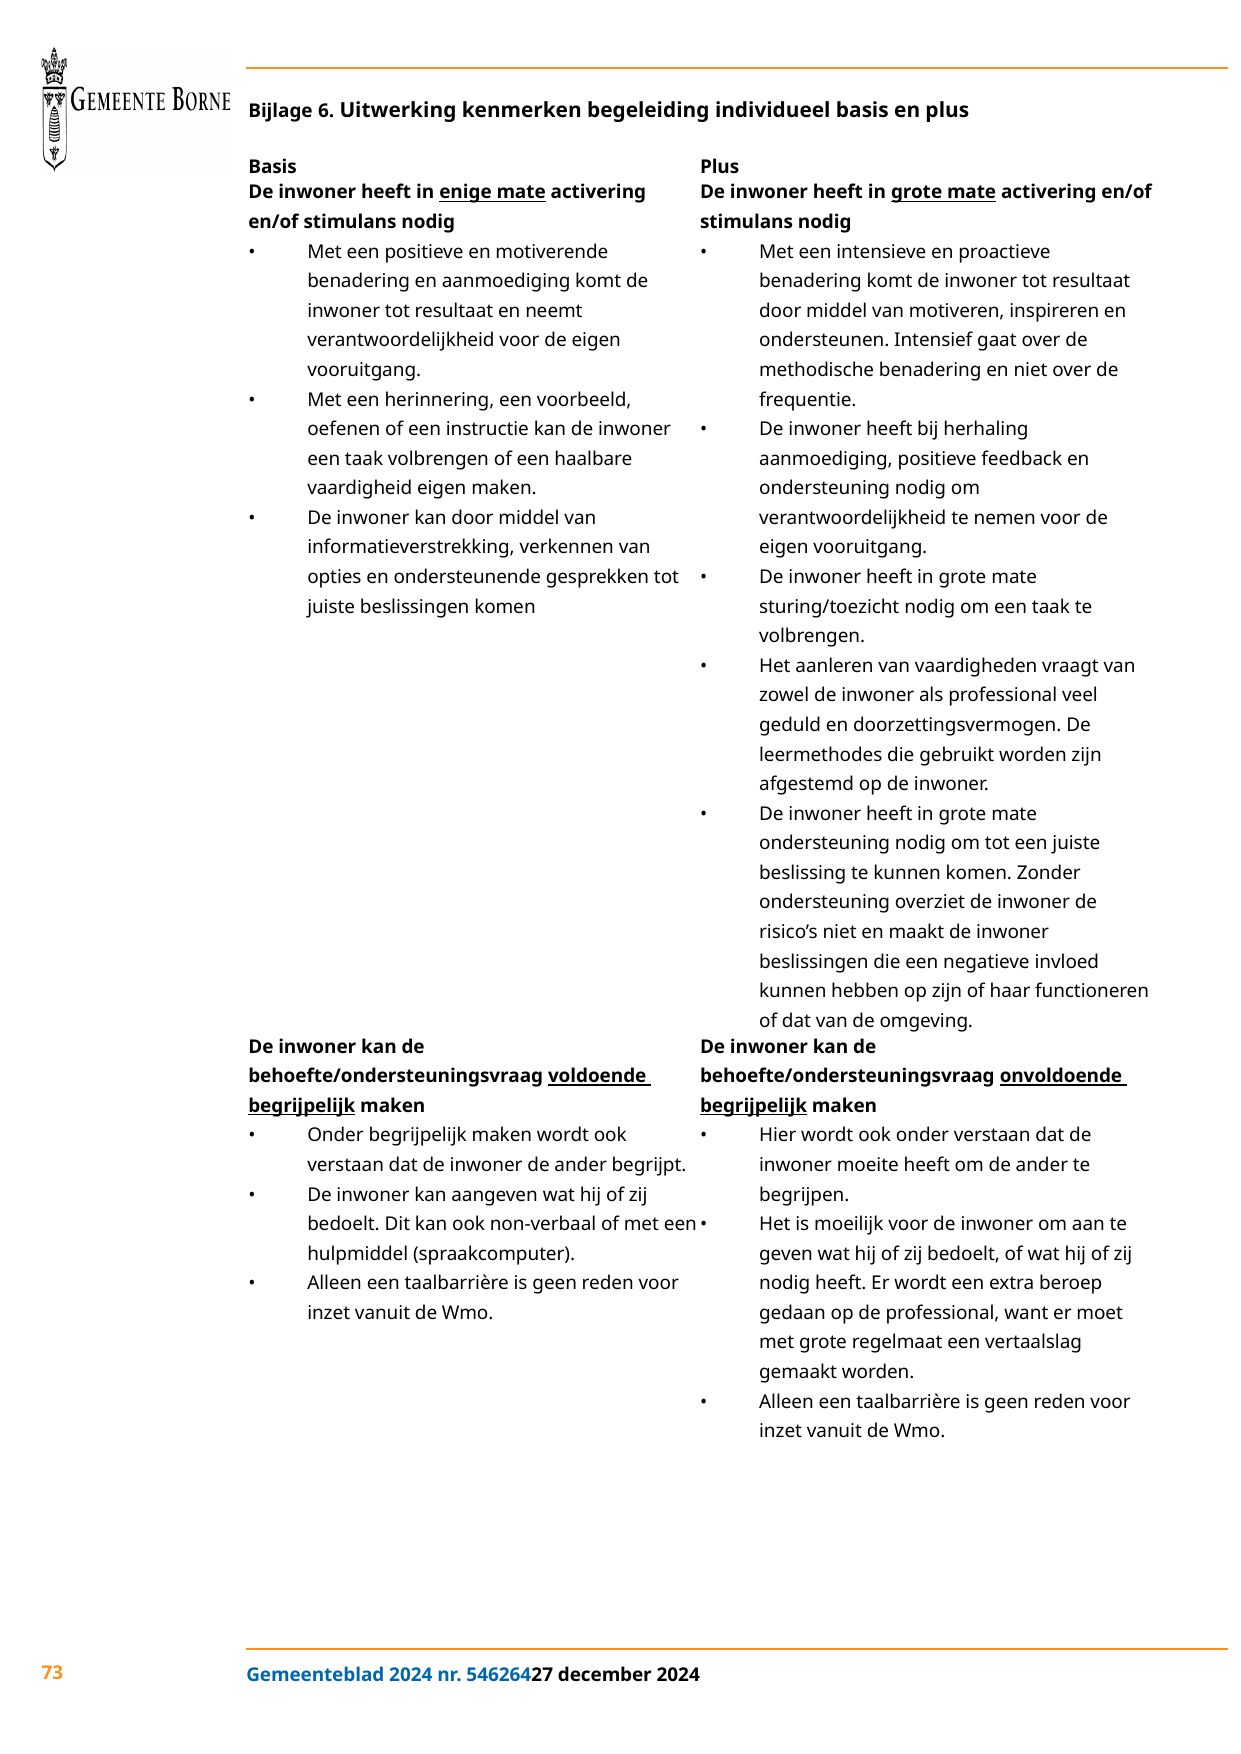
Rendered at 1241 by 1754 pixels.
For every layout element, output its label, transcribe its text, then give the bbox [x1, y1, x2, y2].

table_cell De inwoner kan de behoefte/ondersteuningsvraag voldoende begrijpelijk maken Onder begrijpelijk maken wordt ook verstaan dat de inwoner de ander begrijpt. De inwoner kan aangeven wat hij of zij bedoelt. Dit kan ook non-verbaal of met een hulpmiddel (spraakcomputer). Alleen een taalbarrière is geen reden voor inzet vanuit de Wmo. [248, 1033, 700, 1443]
text Bijlage 6. Uitwerking kenmerken begeleiding individueel basis en plus [248, 95, 1152, 123]
table_header Plus [700, 153, 1152, 179]
table_cell De inwoner heeft in enige mate activering en/of stimulans nodig Met een positieve en motiverende benadering en aanmoediging komt de inwoner tot resultaat en neemt verantwoordelijkheid voor de eigen vooruitgang. Met een herinnering, een voorbeeld, oefenen of een instructie kan de inwoner een taak volbrengen of een haalbare vaardigheid eigen maken. De inwoner kan door middel van informatieverstrekking, verkennen van opties en ondersteunende gesprekken tot juiste beslissingen komen [248, 179, 700, 1033]
table_header Basis [248, 153, 700, 179]
table_cell De inwoner kan de behoefte/ondersteuningsvraag onvoldoende begrijpelijk maken Hier wordt ook onder verstaan dat de inwoner moeite heeft om de ander te begrijpen. Het is moeilijk voor de inwoner om aan te geven wat hij of zij bedoelt, of wat hij of zij nodig heeft. Er wordt een extra beroep gedaan op de professional, want er moet met grote regelmaat een vertaalslag gemaakt worden. Alleen een taalbarrière is geen reden voor inzet vanuit de Wmo. [700, 1033, 1152, 1443]
picture [41, 47, 231, 172]
table_cell De inwoner heeft in grote mate activering en/of stimulans nodig Met een intensieve en proactieve benadering komt de inwoner tot resultaat door middel van motiveren, inspireren en ondersteunen. Intensief gaat over de methodische benadering en niet over de frequentie. De inwoner heeft bij herhaling aanmoediging, positieve feedback en ondersteuning nodig om verantwoordelijkheid te nemen voor de eigen vooruitgang. De inwoner heeft in grote mate sturing/toezicht nodig om een taak te volbrengen. Het aanleren van vaardigheden vraagt van zowel de inwoner als professional veel geduld en doorzettingsvermogen. De leermethodes die gebruikt worden zijn afgestemd op de inwoner. De inwoner heeft in grote mate ondersteuning nodig om tot een juiste beslissing te kunnen komen. Zonder ondersteuning overziet de inwoner de risico’s niet en maakt de inwoner beslissingen die een negatieve invloed kunnen hebben op zijn of haar functioneren of dat van de omgeving. [700, 179, 1152, 1033]
